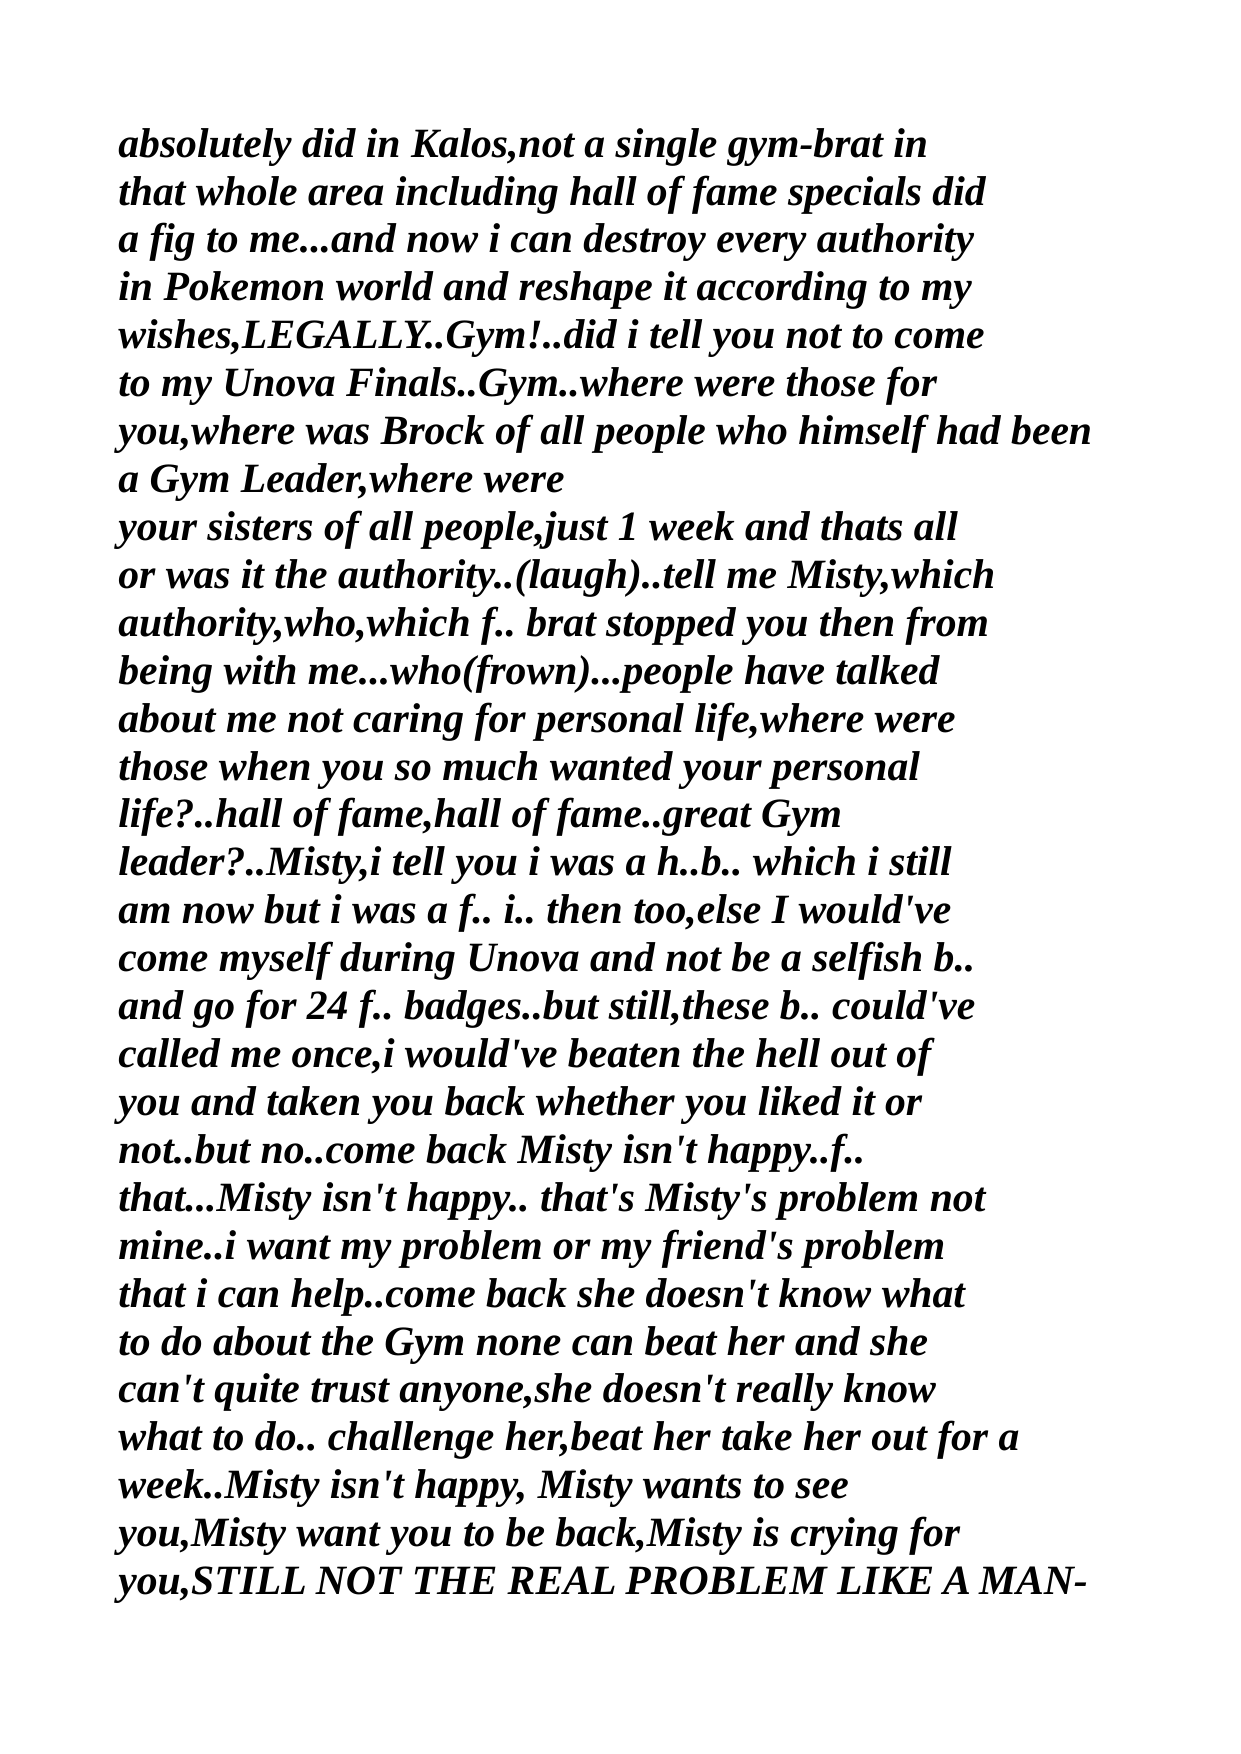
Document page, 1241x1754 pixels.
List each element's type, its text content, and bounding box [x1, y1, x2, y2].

text absolutely did in Kalos,not a single gym-brat in [118, 118, 1122, 166]
text what to do.. challenge her,beat her take her out for a week..Misty isn't happy, Misty wants to see [118, 1412, 1122, 1508]
text that whole area including hall of fame specials did [118, 166, 1122, 214]
text wishes,LEGALLY..Gym!..did i tell you not to come [118, 310, 1122, 358]
text life?..hall of fame,hall of fame..great Gym [118, 789, 1122, 837]
text not..but no..come back Misty isn't happy..f.. [118, 1124, 1122, 1172]
text come myself during Unova and not be a selfish b.. [118, 933, 1122, 981]
text you,STILL NOT THE REAL PROBLEM LIKE A MAN- [118, 1556, 1122, 1603]
text and go for 24 f.. badges..but still,these b.. could've [118, 981, 1122, 1028]
text you and taken you back whether you liked it or [118, 1076, 1122, 1124]
text to do about the Gym none can beat her and she [118, 1316, 1122, 1364]
text about me not caring for personal life,where were [118, 693, 1122, 741]
text those when you so much wanted your personal [118, 741, 1122, 789]
text you,Misty want you to be back,Misty is crying for [118, 1508, 1122, 1556]
text can't quite trust anyone,she doesn't really know [118, 1364, 1122, 1412]
text am now but i was a f.. i.. then too,else I would've [118, 885, 1122, 933]
text that...Misty isn't happy.. that's Misty's problem not [118, 1172, 1122, 1220]
text your sisters of all people,just 1 week and thats all [118, 501, 1122, 549]
text being with me...who(frown)...people have talked [118, 645, 1122, 693]
text to my Unova Finals..Gym..where were those for you,where was Brock of all people who himself had been a Gym Leader,where were [118, 358, 1122, 501]
text mine..i want my problem or my friend's problem [118, 1220, 1122, 1268]
text in Pokemon world and reshape it according to my [118, 262, 1122, 310]
text that i can help..come back she doesn't know what [118, 1268, 1122, 1316]
text a fig to me...and now i can destroy every authority [118, 214, 1122, 262]
text authority,who,which f.. brat stopped you then from [118, 597, 1122, 645]
text leader?..Misty,i tell you i was a h..b.. which i still [118, 837, 1122, 885]
text called me once,i would've beaten the hell out of [118, 1028, 1122, 1076]
text or was it the authority..(laugh)..tell me Misty,which [118, 549, 1122, 597]
